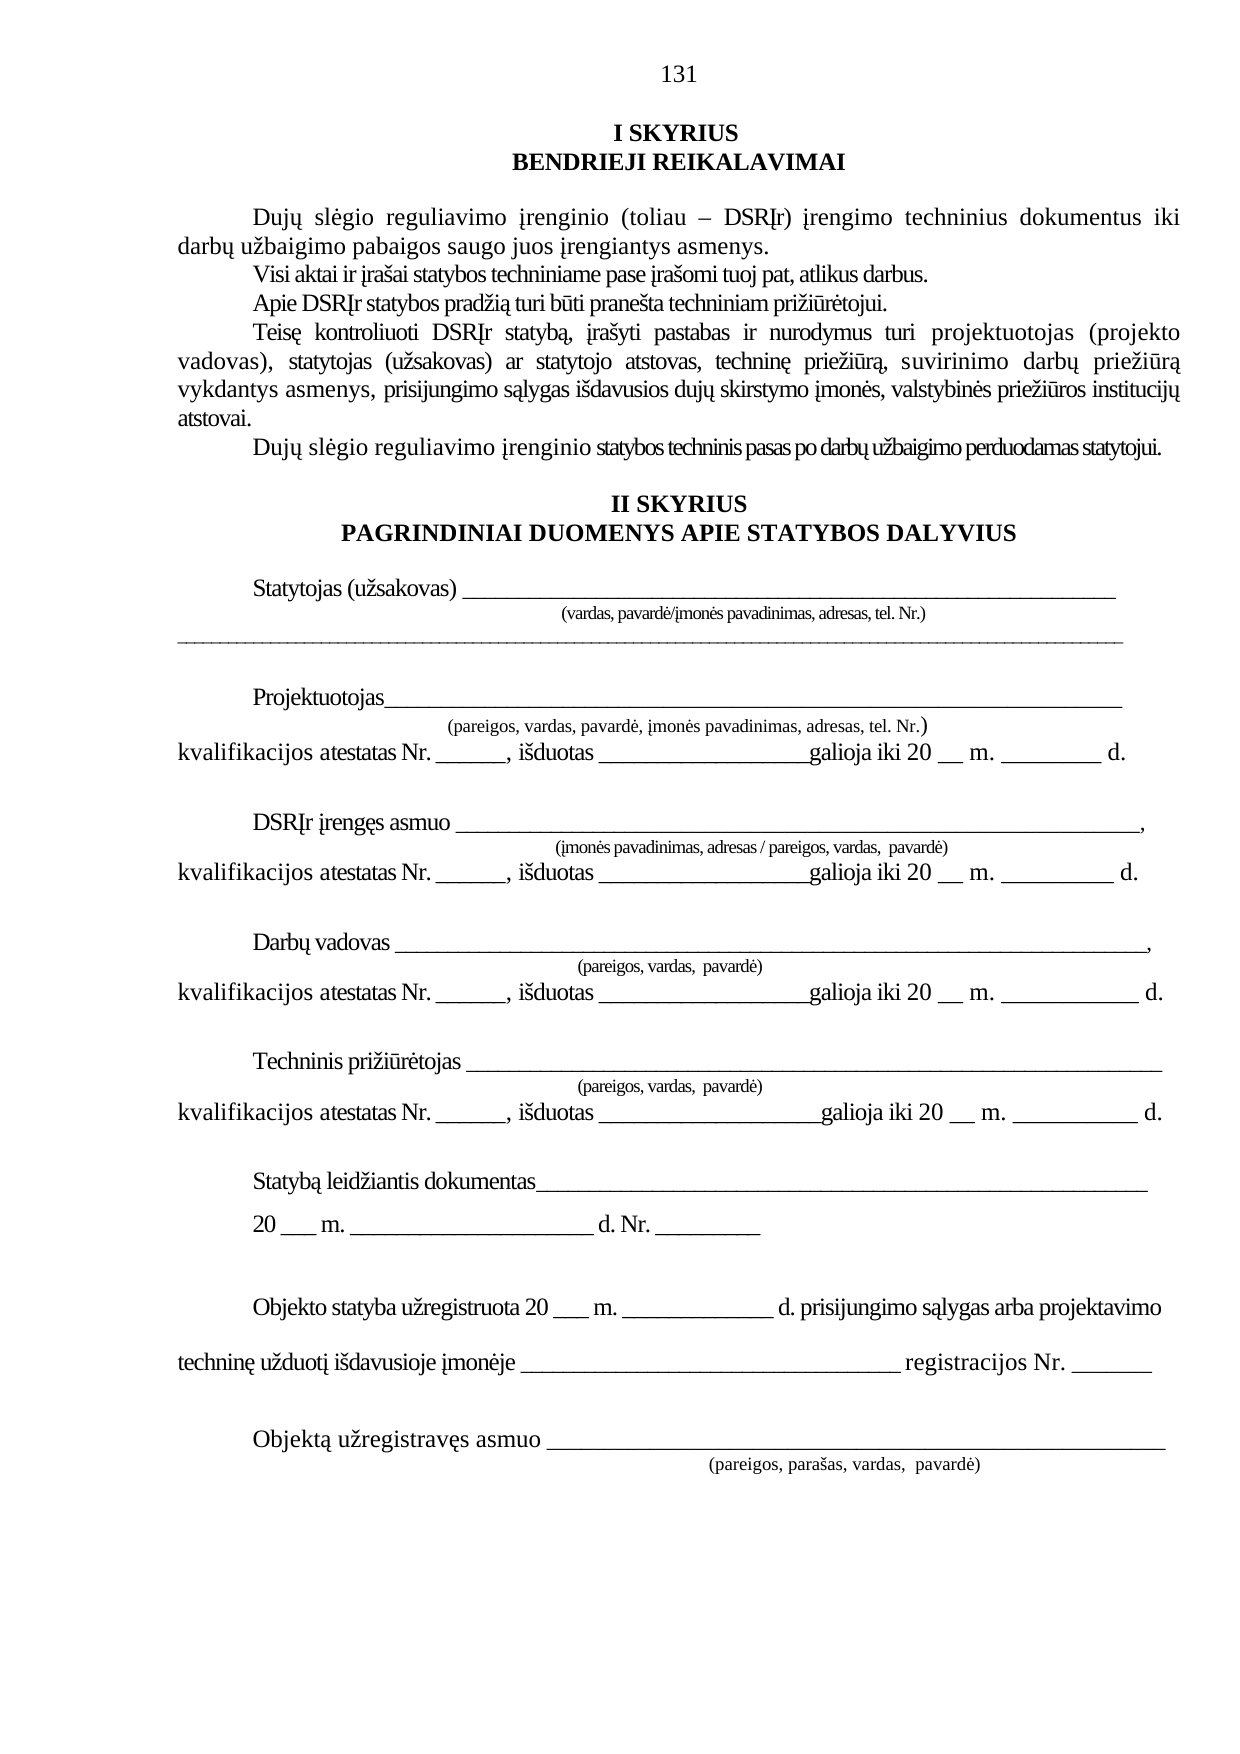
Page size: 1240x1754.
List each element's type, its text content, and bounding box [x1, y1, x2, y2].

text (pareigos, vardas, pavardė) [177, 1075, 1181, 1097]
text techninę užduotį išdavusioje įmonėje ____________________________________ registracijos Nr. _______ [177, 1347, 1181, 1376]
text Statytojas (užsakovas) _____________________________________________ [177, 573, 1181, 602]
text Apie DSRĮr statybos pradžią turi būti pranešta techniniam prižiūrėtojui. [177, 288, 1181, 317]
text DSRĮr įrengęs asmuo _____________________________________________________________, [177, 807, 1181, 836]
text Projektuotojas __________________________________________ [177, 682, 1181, 711]
text Visi aktai ir įrašai statybos techniniame pase įrašomi tuoj pat, atlikus darbus. [177, 259, 1181, 288]
text Statybą leidžiantis dokumentas__________________________________________________________ [177, 1166, 1181, 1195]
text Dujų slėgio reguliavimo įrenginio (toliau – DSRĮr) įrengimo techninius dokumentus iki darbų užbaigimo pabaigos saugo juos įrengiantys asmenys. [177, 202, 1181, 259]
text Techninis prižiūrėtojas __________________________________________________________________ [177, 1046, 1181, 1075]
text Teisę kontroliuoti DSRĮr statybą, įrašyti pastabas ir nurodymus turi projektuotojas (projekto vadovas), statytojas (užsakovas) ar statytojo atstovas, techninę priežiūrą, suvirinimo darbų priežiūrą vykdantys asmenys, prisijungimo sąlygas išdavusios dujų skirstymo įmonės, valstybinės priežiūros institucijų atstovai. [177, 317, 1181, 432]
text Objektą užregistravęs asmuo ______________________________________________________ [177, 1424, 1181, 1452]
text (pareigos, vardas, pavardė, įmonės pavadinimas, adresas, tel. Nr.) [312, 711, 1181, 737]
text ________________________________________________________________________________________________________________ [177, 624, 1181, 645]
text I SKYRIUS [177, 118, 1181, 147]
text kvalifikacijos atestatas Nr. ______, išduotas __________________galioja iki 20 __ m. _________ d. [177, 857, 1181, 886]
text Objekto statyba užregistruota 20 ___ m. _____________ d. prisijungimo sąlygas arba projektavimo [177, 1292, 1181, 1321]
text kvalifikacijos atestatas Nr. ______, išduotas __________________galioja iki 20 __ m. ___________ d. [177, 977, 1181, 1006]
text 20 ___ m. _____________________ d. Nr. _________ [177, 1209, 1181, 1238]
text Pagrindiniai duomenys apie statybos dalyvius [177, 518, 1181, 547]
text Dujų slėgio reguliavimo įrenginio statybos techninis pasas po darbų užbaigimo perduodamas statytojui. [177, 432, 1181, 461]
text (įmonės pavadinimas, adresas / pareigos, vardas, pavardė) [180, 836, 1181, 857]
text kvalifikacijos atestatas Nr. ______, išduotas ___________________galioja iki 20 __ m. __________ d. [177, 1097, 1181, 1126]
text BENDRIEJI REIKALAVIMAI [177, 147, 1181, 176]
text (vardas, pavardė/įmonės pavadinimas, adresas, tel. Nr.) [177, 602, 1181, 624]
text (pareigos, vardas, pavardė) [177, 955, 1181, 977]
text II SKYRIUS [177, 489, 1181, 518]
text (pareigos, parašas, vardas, pavardė) [177, 1452, 1181, 1474]
text Darbų vadovas ________________________________________________________________________, [177, 927, 1181, 955]
text kvalifikacijos atestatas Nr. ______, išduotas __________________galioja iki 20 __ m. ________ d. [177, 737, 1181, 766]
